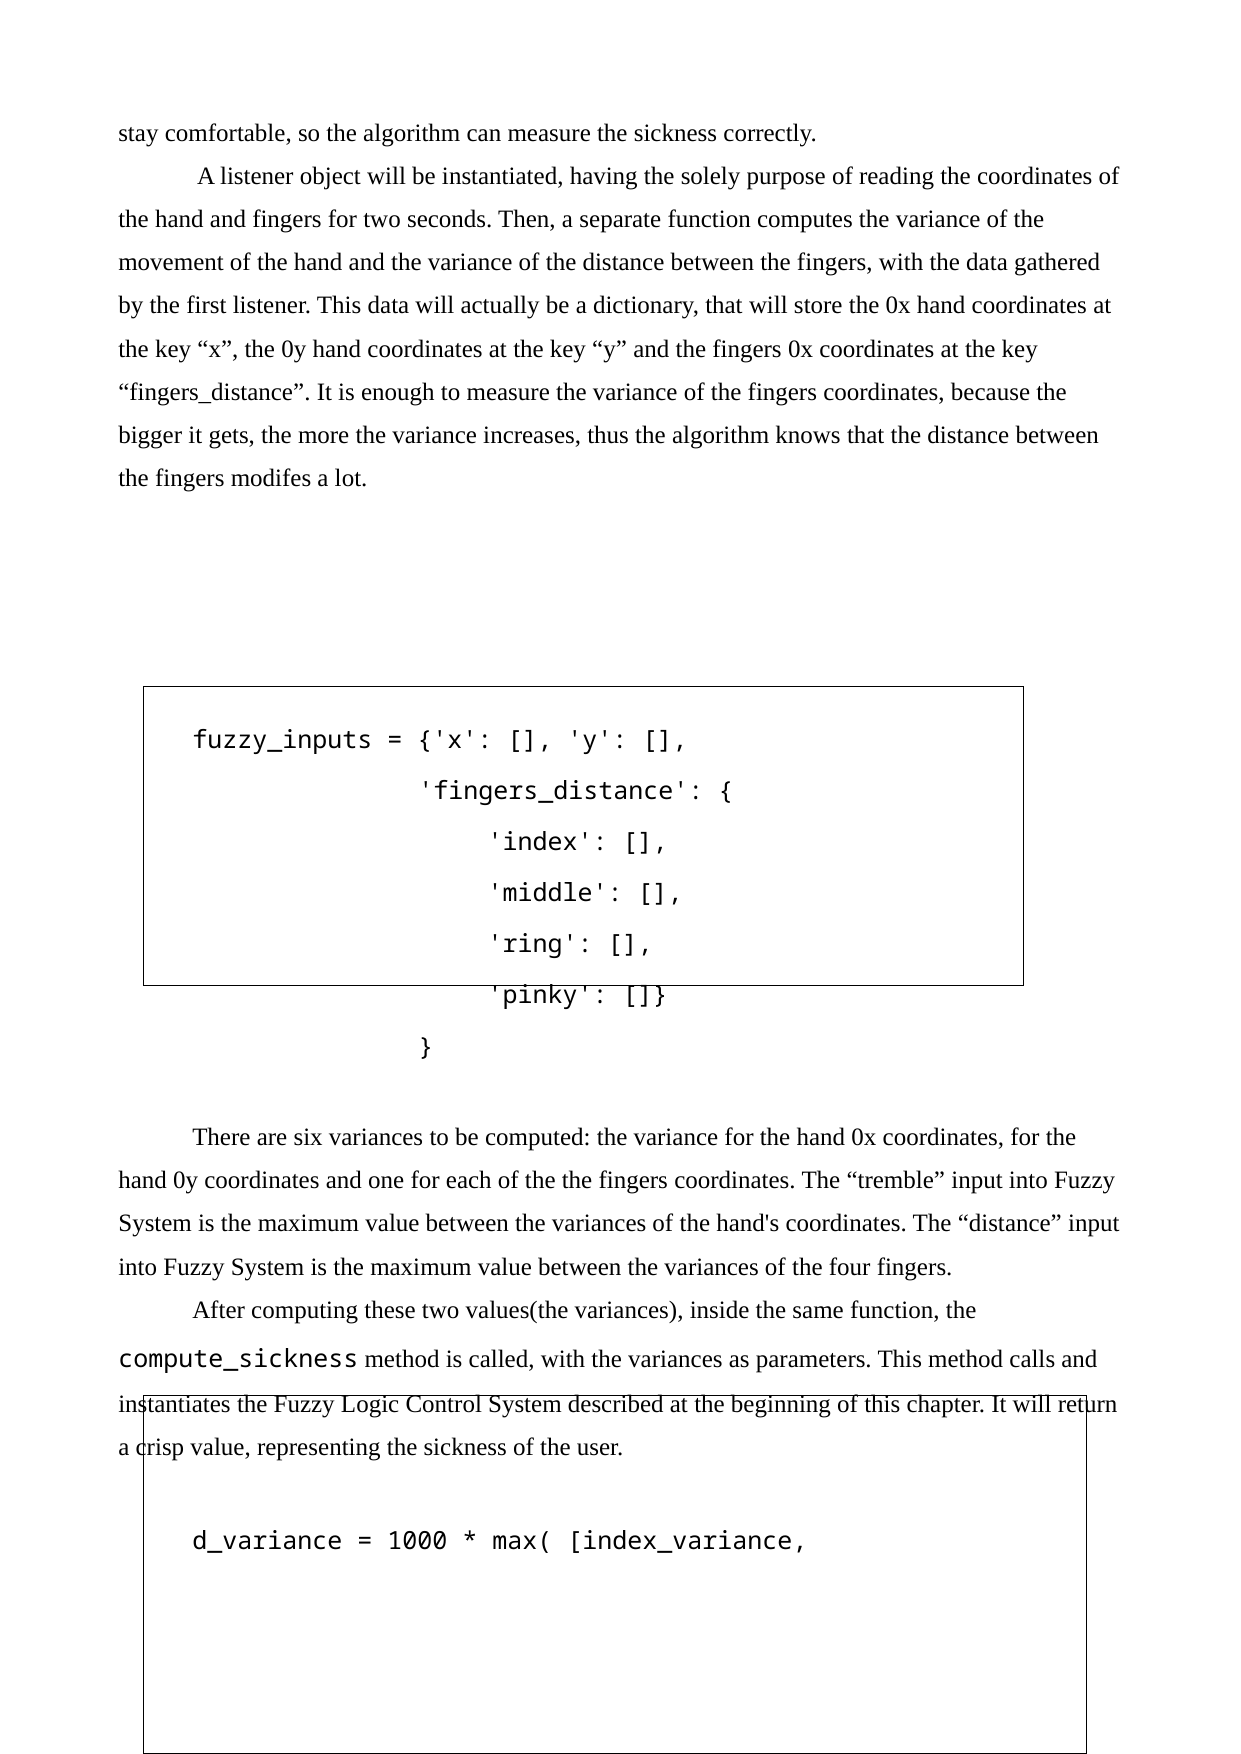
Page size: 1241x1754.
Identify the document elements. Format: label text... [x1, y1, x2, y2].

text [1024, 722, 1122, 756]
text [1024, 926, 1122, 960]
text fuzzy_inputs = {'x': [], 'y': [], [144, 722, 1023, 756]
text 'middle': [], [144, 875, 1023, 909]
text [118, 722, 143, 756]
text After computing these two values(the variances), inside the same function, the compute_sickness method is called, with the variances as parameters. This method calls and instantiates the Fuzzy Logic Control System described at the beginning of this chapter. It will return a crisp value, representing the sickness of the user. [118, 1295, 1122, 1461]
text 'index': [], [144, 824, 1023, 858]
text [1024, 773, 1122, 807]
text [1024, 875, 1122, 909]
text 'ring': [], [144, 926, 1023, 960]
text [118, 926, 143, 960]
text } [118, 1028, 1122, 1062]
text [1087, 1518, 1122, 1557]
text [118, 875, 143, 909]
text 'fingers_distance': { [144, 773, 1023, 807]
text d_variance = 1000 * max( [index_variance, [144, 1518, 1086, 1557]
text [118, 1518, 143, 1557]
text A listener object will be instantiated, having the solely purpose of reading the coordinates of the hand and fingers for two seconds. Then, a separate function computes the variance of the movement of the hand and the variance of the distance between the fingers, with the data gathered by the first listener. This data will actually be a dictionary, that will store the 0x hand coordinates at the key “x”, the 0y hand coordinates at the key “y” and the fingers 0x coordinates at the key “fingers_distance”. It is enough to measure the variance of the fingers coordinates, because the bigger it gets, the more the variance increases, thus the algorithm knows that the distance between the fingers modifes a lot. [118, 161, 1122, 492]
text [1024, 824, 1122, 858]
text stay comfortable, so the algorithm can measure the sickness correctly. [118, 118, 1122, 147]
text [118, 773, 143, 807]
text [118, 824, 143, 858]
text 'pinky': []} [118, 977, 1122, 1011]
text There are six variances to be computed: the variance for the hand 0x coordinates, for the hand 0y coordinates and one for each of the the fingers coordinates. The “tremble” input into Fuzzy System is the maximum value between the variances of the hand's coordinates. The “distance” input into Fuzzy System is the maximum value between the variances of the four fingers. [118, 1122, 1122, 1280]
